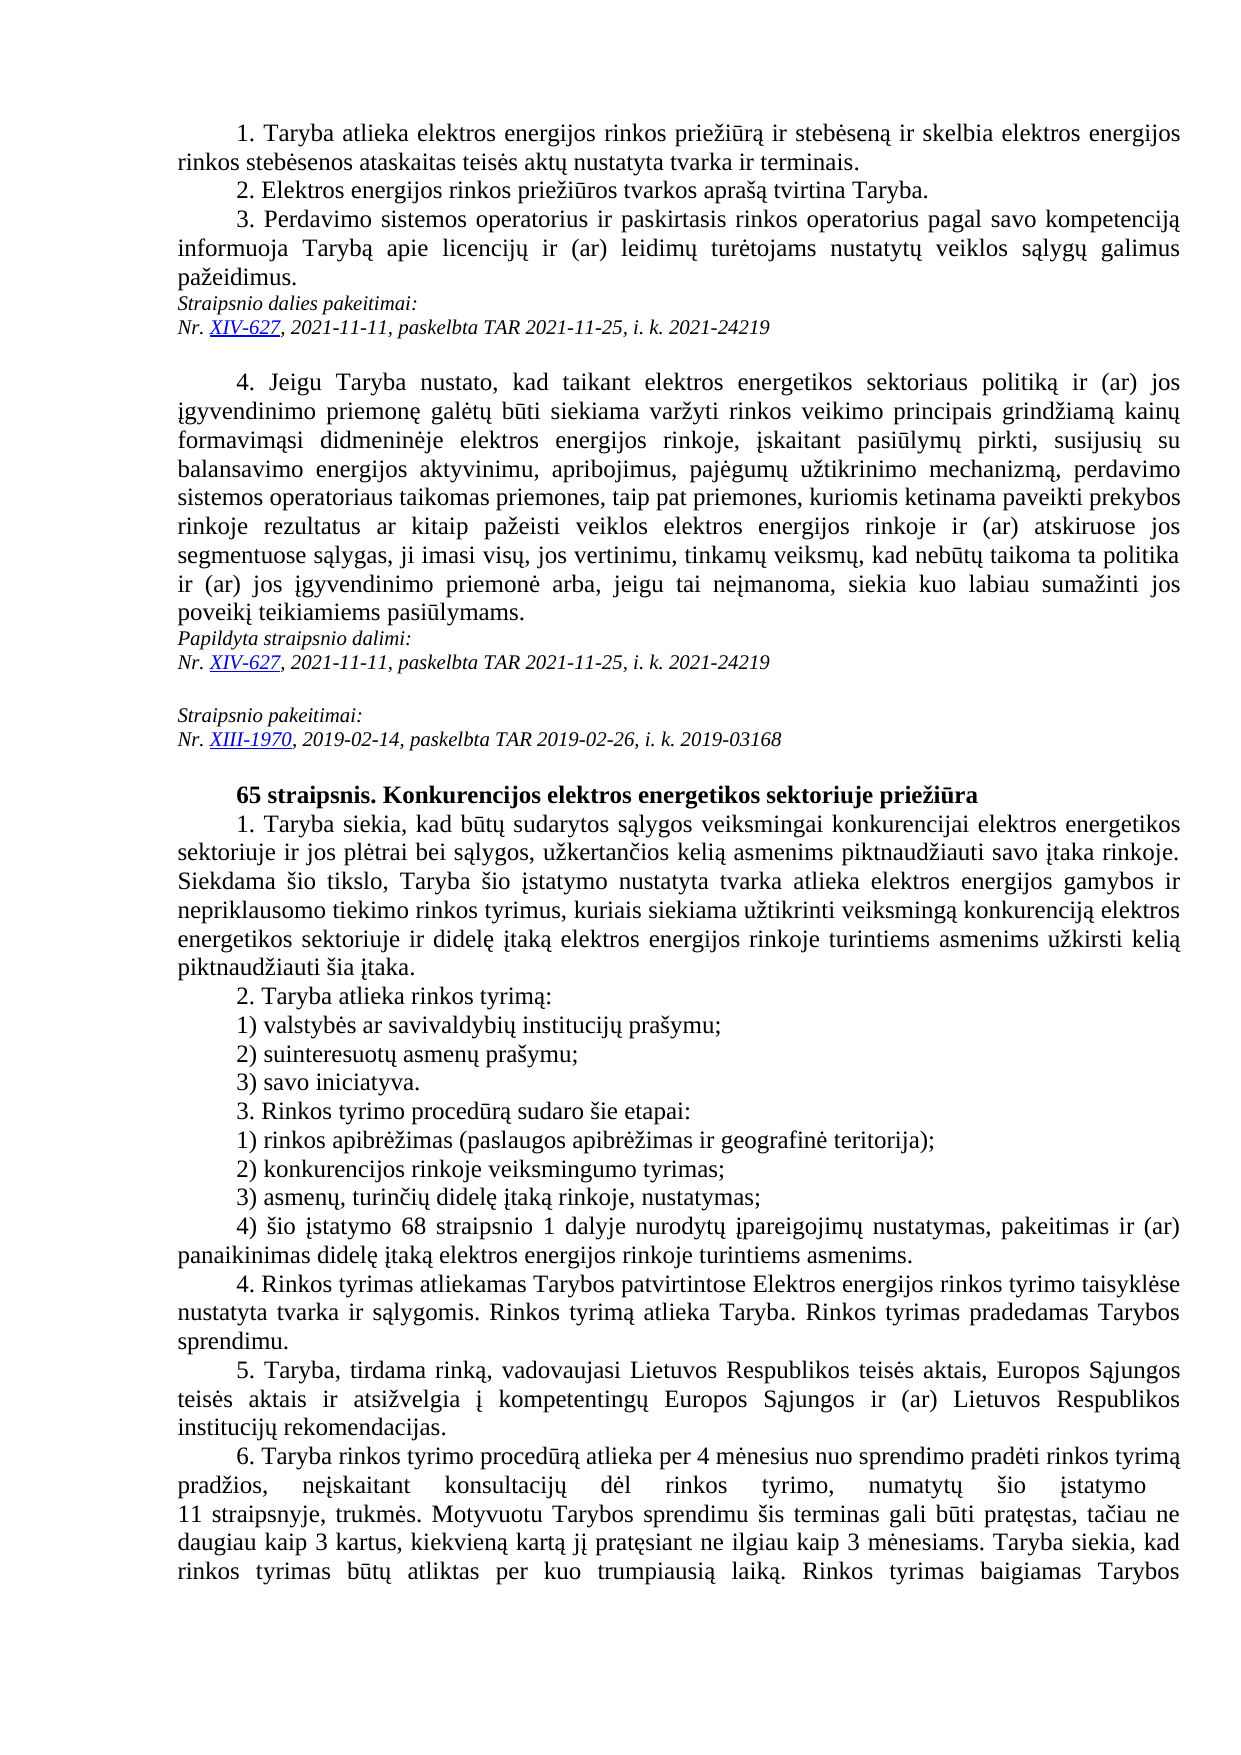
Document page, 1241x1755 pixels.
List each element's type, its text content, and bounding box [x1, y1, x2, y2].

text 2) suinteresuotų asmenų prašymu; [177, 1039, 1181, 1067]
text 4) šio įstatymo 68 straipsnio 1 dalyje nurodytų įpareigojimų nustatymas, pakeitimas ir (ar) panaikinimas didelę įtaką elektros energijos rinkoje turintiems asmenims. [177, 1211, 1181, 1269]
text 6. Taryba rinkos tyrimo procedūrą atlieka per 4 mėnesius nuo sprendimo pradėti rinkos tyrimą pradžios, neįskaitant konsultacijų dėl rinkos tyrimo, numatytų šio įstatymo 11 straipsnyje, trukmės. Motyvuotu Tarybos sprendimu šis terminas gali būti pratęstas, tačiau ne daugiau kaip 3 kartus, kiekvieną kartą jį pratęsiant ne ilgiau kaip 3 mėnesiams. Taryba siekia, kad rinkos tyrimas būtų atliktas per kuo trumpiausią laiką. Rinkos tyrimas baigiamas Tarybos [177, 1441, 1181, 1585]
text 2) konkurencijos rinkoje veiksmingumo tyrimas; [177, 1154, 1181, 1182]
text 1. Taryba siekia, kad būtų sudarytos sąlygos veiksmingai konkurencijai elektros energetikos sektoriuje ir jos plėtrai bei sąlygos, užkertančios kelią asmenims piktnaudžiauti savo įtaka rinkoje. Siekdama šio tikslo, Taryba šio įstatymo nustatyta tvarka atlieka elektros energijos gamybos ir nepriklausomo tiekimo rinkos tyrimus, kuriais siekiama užtikrinti veiksmingą konkurenciją elektros energetikos sektoriuje ir didelę įtaką elektros energijos rinkoje turintiems asmenims užkirsti kelią piktnaudžiauti šia įtaka. [177, 809, 1181, 981]
text Straipsnio pakeitimai: [177, 703, 1181, 727]
text Nr. XIII-1970, 2019-02-14, paskelbta TAR 2019-02-26, i. k. 2019-03168 [177, 727, 1181, 751]
text Straipsnio dalies pakeitimai: [177, 291, 1181, 315]
text 1) valstybės ar savivaldybių institucijų prašymu; [177, 1010, 1181, 1039]
text 4. Rinkos tyrimas atliekamas Tarybos patvirtintose Elektros energijos rinkos tyrimo taisyklėse nustatyta tvarka ir sąlygomis. Rinkos tyrimą atlieka Taryba. Rinkos tyrimas pradedamas Tarybos sprendimu. [177, 1269, 1181, 1355]
text 1. Taryba atlieka elektros energijos rinkos priežiūrą ir stebėseną ir skelbia elektros energijos rinkos stebėsenos ataskaitas teisės aktų nustatyta tvarka ir terminais. [177, 118, 1181, 176]
text 1) rinkos apibrėžimas (paslaugos apibrėžimas ir geografinė teritorija); [177, 1125, 1181, 1154]
text 3. Rinkos tyrimo procedūrą sudaro šie etapai: [177, 1096, 1181, 1125]
text Nr. XIV-627, 2021-11-11, paskelbta TAR 2021-11-25, i. k. 2021-24219 [177, 650, 1181, 674]
text 2. Taryba atlieka rinkos tyrimą: [177, 981, 1181, 1010]
text 2. Elektros energijos rinkos priežiūros tvarkos aprašą tvirtina Taryba. [177, 176, 1181, 204]
text Nr. XIV-627, 2021-11-11, paskelbta TAR 2021-11-25, i. k. 2021-24219 [177, 315, 1181, 339]
text 3. Perdavimo sistemos operatorius ir paskirtasis rinkos operatorius pagal savo kompetenciją informuoja Tarybą apie licencijų ir (ar) leidimų turėtojams nustatytų veiklos sąlygų galimus pažeidimus. [177, 204, 1181, 291]
text 4. Jeigu Taryba nustato, kad taikant elektros energetikos sektoriaus politiką ir (ar) jos įgyvendinimo priemonę galėtų būti siekiama varžyti rinkos veikimo principais grindžiamą kainų formavimąsi didmeninėje elektros energijos rinkoje, įskaitant pasiūlymų pirkti, susijusių su balansavimo energijos aktyvinimu, apribojimus, pajėgumų užtikrinimo mechanizmą, perdavimo sistemos operatoriaus taikomas priemones, taip pat priemones, kuriomis ketinama paveikti prekybos rinkoje rezultatus ar kitaip pažeisti veiklos elektros energijos rinkoje ir (ar) atskiruose jos segmentuose sąlygas, ji imasi visų, jos vertinimu, tinkamų veiksmų, kad nebūtų taikoma ta politika ir (ar) jos įgyvendinimo priemonė arba, jeigu tai neįmanoma, siekia kuo labiau sumažinti jos poveikį teikiamiems pasiūlymams. [177, 367, 1181, 626]
text Papildyta straipsnio dalimi: [177, 626, 1181, 650]
text 3) asmenų, turinčių didelę įtaką rinkoje, nustatymas; [177, 1182, 1181, 1211]
text 65 straipsnis. Konkurencijos elektros energetikos sektoriuje priežiūra [177, 780, 1181, 809]
text 3) savo iniciatyva. [177, 1067, 1181, 1096]
text 5. Taryba, tirdama rinką, vadovaujasi Lietuvos Respublikos teisės aktais, Europos Sąjungos teisės aktais ir atsižvelgia į kompetentingų Europos Sąjungos ir (ar) Lietuvos Respublikos institucijų rekomendacijas. [177, 1355, 1181, 1441]
